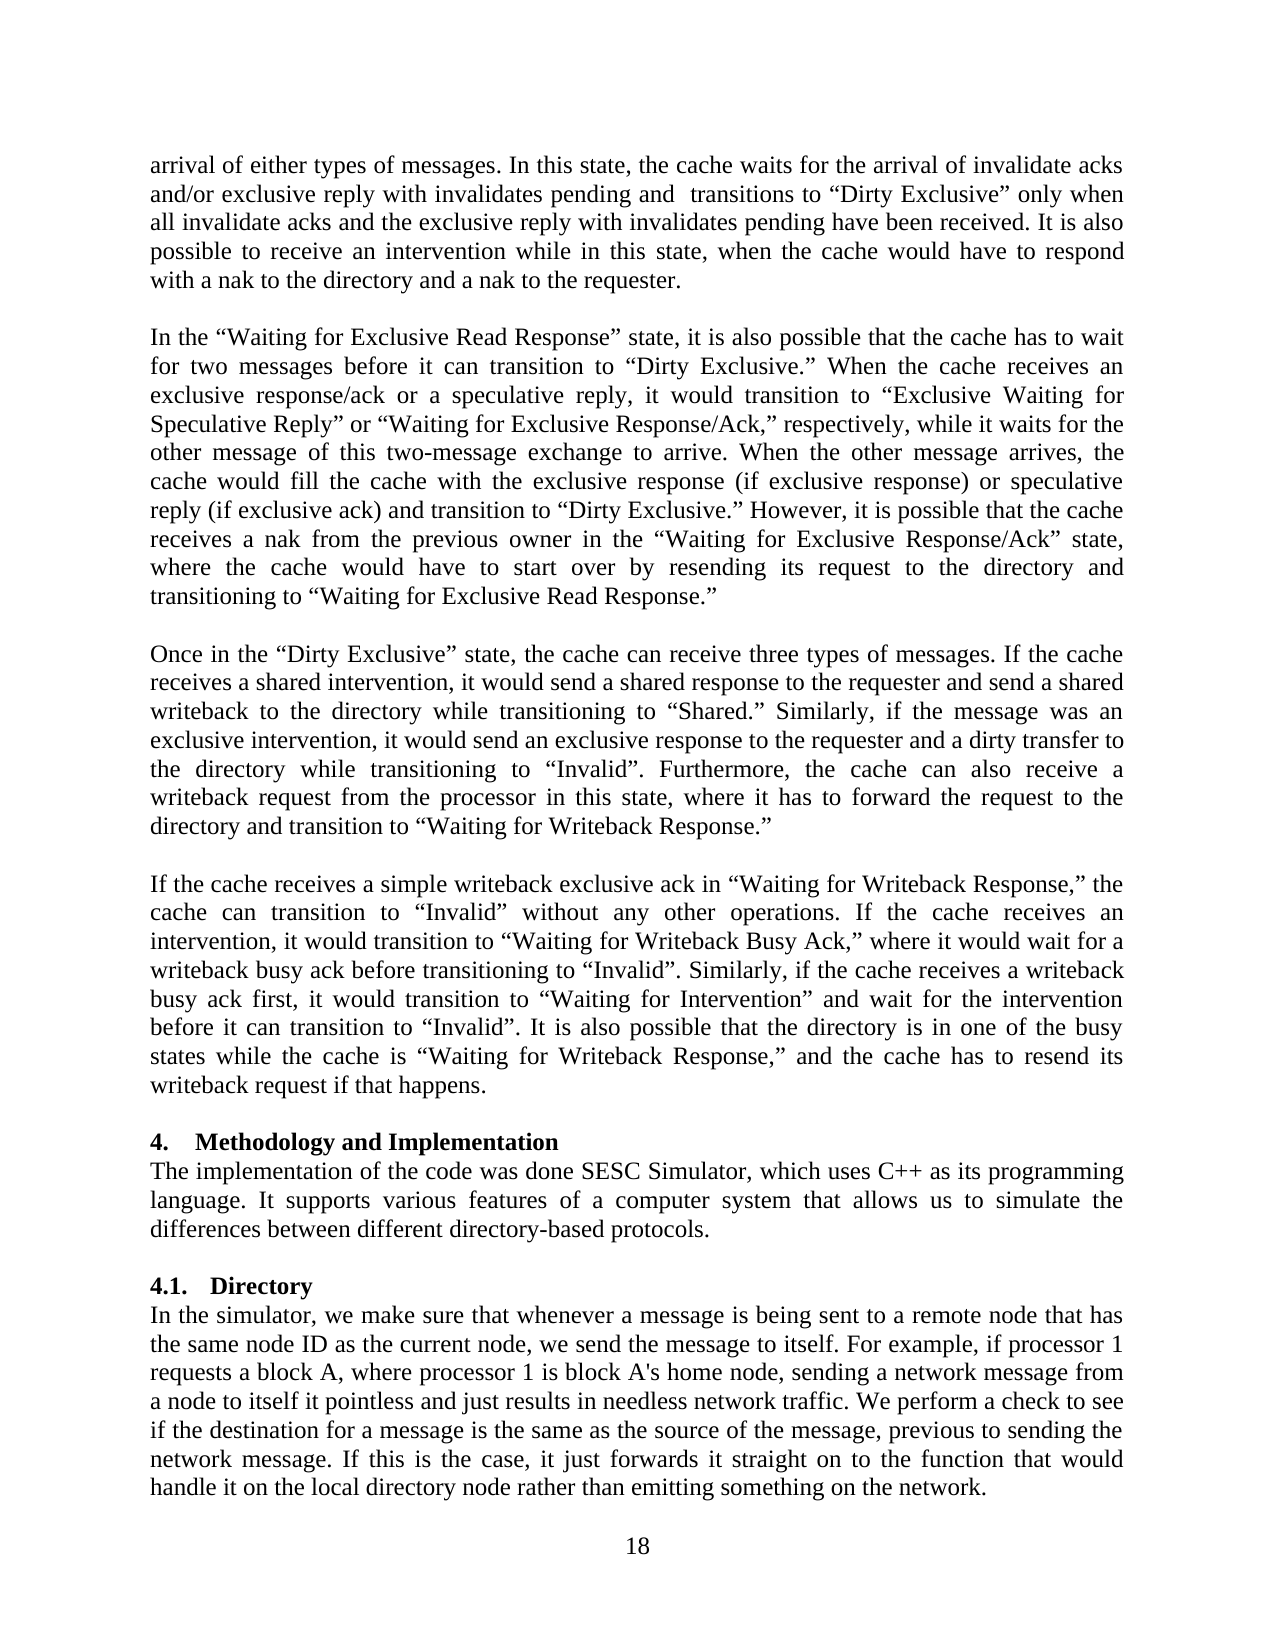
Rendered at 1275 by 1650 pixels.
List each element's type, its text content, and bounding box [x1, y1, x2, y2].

text In the “Waiting for Exclusive Read Response” state, it is also possible that the cache has to wait for two messages before it can transition to “Dirty Exclusive.” When the cache receives an exclusive response/ack or a speculative reply, it would transition to “Exclusive Waiting for Speculative Reply” or “Waiting for Exclusive Response/Ack,” respectively, while it waits for the other message of this two-message exchange to arrive. When the other message arrives, the cache would fill the cache with the exclusive response (if exclusive response) or speculative reply (if exclusive ack) and transition to “Dirty Exclusive.” However, it is possible that the cache receives a nak from the previous owner in the “Waiting for Exclusive Response/Ack” state, where the cache would have to start over by resending its request to the directory and transitioning to “Waiting for Exclusive Read Response.” [150, 322, 1125, 610]
text If the cache receives a simple writeback exclusive ack in “Waiting for Writeback Response,” the cache can transition to “Invalid” without any other operations. If the cache receives an intervention, it would transition to “Waiting for Writeback Busy Ack,” where it would wait for a writeback busy ack before transitioning to “Invalid”. Similarly, if the cache receives a writeback busy ack first, it would transition to “Waiting for Intervention” and wait for the intervention before it can transition to “Invalid”. It is also possible that the directory is in one of the busy states while the cache is “Waiting for Writeback Response,” and the cache has to resend its writeback request if that happens. [150, 869, 1125, 1099]
text In the simulator, we make sure that whenever a message is being sent to a remote node that has the same node ID as the current node, we send the message to itself. For example, if processor 1 requests a block A, where processor 1 is block A's home node, sending a network message from a node to itself it pointless and just results in needless network traffic. We perform a check to see if the destination for a message is the same as the source of the message, previous to sending the network message. If this is the case, it just forwards it straight on to the function that would handle it on the local directory node rather than emitting something on the network. [150, 1300, 1125, 1501]
text The implementation of the code was done SESC Simulator, which uses C++ as its programming language. It supports various features of a computer system that allows us to simulate the differences between different directory-based protocols. [150, 1156, 1125, 1242]
text arrival of either types of messages. In this state, the cache waits for the arrival of invalidate acks and/or exclusive reply with invalidates pending and transitions to “Dirty Exclusive” only when all invalidate acks and the exclusive reply with invalidates pending have been received. It is also possible to receive an intervention while in this state, when the cache would have to respond with a nak to the directory and a nak to the requester. [150, 150, 1125, 294]
text Once in the “Dirty Exclusive” state, the cache can receive three types of messages. If the cache receives a shared intervention, it would send a shared response to the requester and send a shared writeback to the directory while transitioning to “Shared.” Similarly, if the message was an exclusive intervention, it would send an exclusive response to the requester and a dirty transfer to the directory while transitioning to “Invalid”. Furthermore, the cache can also receive a writeback request from the processor in this state, where it has to forward the request to the directory and transition to “Waiting for Writeback Response.” [150, 639, 1125, 840]
subtitle Directory [150, 1271, 1125, 1300]
subtitle Methodology and Implementation [150, 1127, 1125, 1156]
